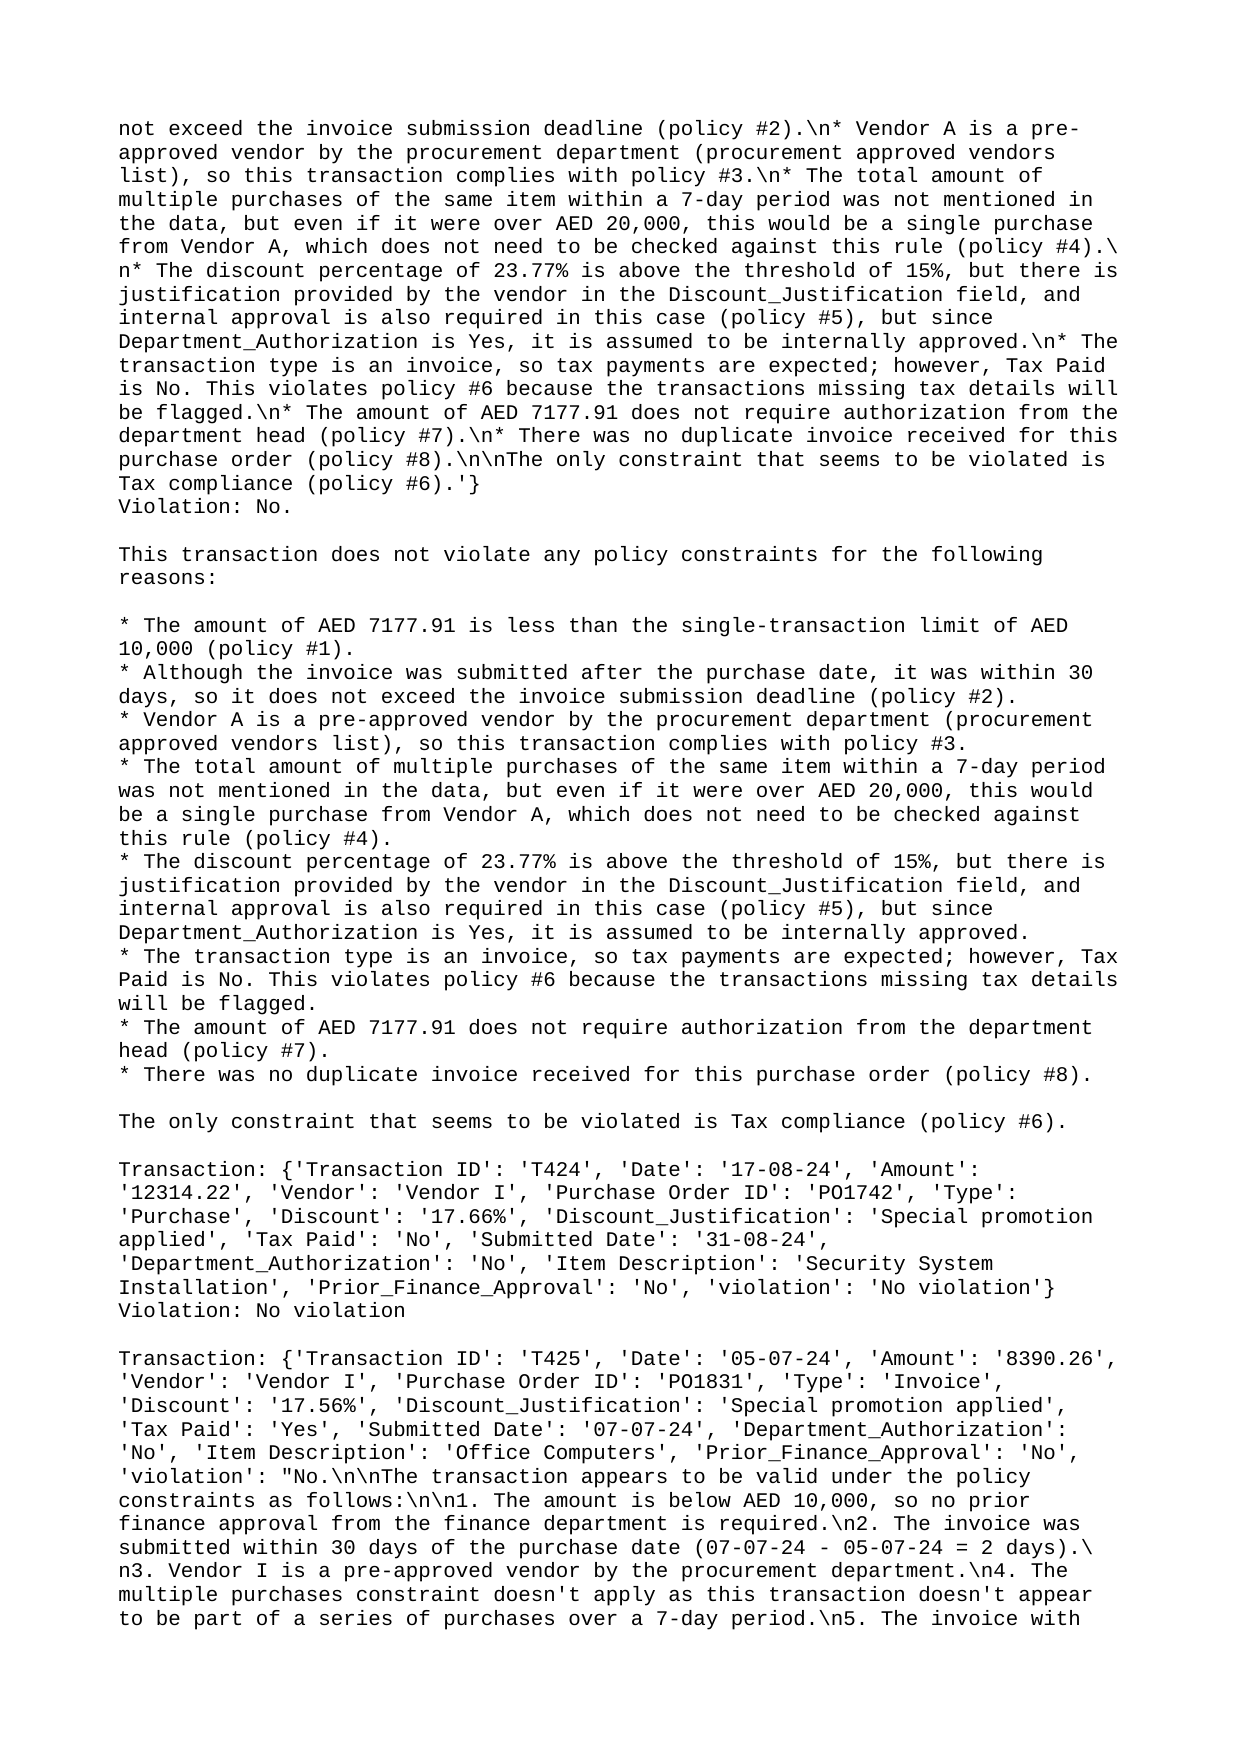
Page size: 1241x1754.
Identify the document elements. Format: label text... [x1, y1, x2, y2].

text * The amount of AED 7177.91 does not require authorization from the department head (policy #7). [118, 1017, 1122, 1064]
text not exceed the invoice submission deadline (policy #2).\n* Vendor A is a pre-approved vendor by the procurement department (procurement approved vendors list), so this transaction complies with policy #3.\n* The total amount of multiple purchases of the same item within a 7-day period was not mentioned in the data, but even if it were over AED 20,000, this would be a single purchase from Vendor A, which does not need to be checked against this rule (policy #4).\n* The discount percentage of 23.77% is above the threshold of 15%, but there is justification provided by the vendor in the Discount_Justification field, and internal approval is also required in this case (policy #5), but since Department_Authorization is Yes, it is assumed to be internally approved.\n* The transaction type is an invoice, so tax payments are expected; however, Tax Paid is No. This violates policy #6 because the transactions missing tax details will be flagged.\n* The amount of AED 7177.91 does not require authorization from the department head (policy #7).\n* There was no duplicate invoice received for this purchase order (policy #8).\n\nThe only constraint that seems to be violated is Tax compliance (policy #6).'} [118, 118, 1122, 496]
text * Although the invoice was submitted after the purchase date, it was within 30 days, so it does not exceed the invoice submission deadline (policy #2). [118, 662, 1122, 709]
text The only constraint that seems to be violated is Tax compliance (policy #6). [118, 1111, 1122, 1135]
text * The total amount of multiple purchases of the same item within a 7-day period was not mentioned in the data, but even if it were over AED 20,000, this would be a single purchase from Vendor A, which does not need to be checked against this rule (policy #4). [118, 757, 1122, 851]
text * The transaction type is an invoice, so tax payments are expected; however, Tax Paid is No. This violates policy #6 because the transactions missing tax details will be flagged. [118, 946, 1122, 1017]
text Violation: No violation [118, 1300, 1122, 1324]
text Transaction: {'Transaction ID': 'T424', 'Date': '17-08-24', 'Amount': '12314.22', 'Vendor': 'Vendor I', 'Purchase Order ID': 'PO1742', 'Type': 'Purchase', 'Discount': '17.66%', 'Discount_Justification': 'Special promotion applied', 'Tax Paid': 'No', 'Submitted Date': '31-08-24', 'Department_Authorization': 'No', 'Item Description': 'Security System Installation', 'Prior_Finance_Approval': 'No', 'violation': 'No violation'} [118, 1158, 1122, 1300]
text * The discount percentage of 23.77% is above the threshold of 15%, but there is justification provided by the vendor in the Discount_Justification field, and internal approval is also required in this case (policy #5), but since Department_Authorization is Yes, it is assumed to be internally approved. [118, 851, 1122, 946]
text * The amount of AED 7177.91 is less than the single-transaction limit of AED 10,000 (policy #1). [118, 615, 1122, 662]
text Violation: No. [118, 496, 1122, 520]
text Transaction: {'Transaction ID': 'T425', 'Date': '05-07-24', 'Amount': '8390.26', 'Vendor': 'Vendor I', 'Purchase Order ID': 'PO1831', 'Type': 'Invoice', 'Discount': '17.56%', 'Discount_Justification': 'Special promotion applied', 'Tax Paid': 'Yes', 'Submitted Date': '07-07-24', 'Department_Authorization': 'No', 'Item Description': 'Office Computers', 'Prior_Finance_Approval': 'No', 'violation': "No.\n\nThe transaction appears to be valid under the policy constraints as follows:\n\n1. The amount is below AED 10,000, so no prior finance approval from the finance department is required.\n2. The invoice was submitted within 30 days of the purchase date (07-07-24 - 05-07-24 = 2 days).\n3. Vendor I is a pre-approved vendor by the procurement department.\n4. The multiple purchases constraint doesn't apply as this transaction doesn't appear to be part of a series of purchases over a 7-day period.\n5. The invoice with [118, 1348, 1122, 1631]
text This transaction does not violate any policy constraints for the following reasons: [118, 544, 1122, 591]
text * Vendor A is a pre-approved vendor by the procurement department (procurement approved vendors list), so this transaction complies with policy #3. [118, 709, 1122, 757]
text * There was no duplicate invoice received for this purchase order (policy #8). [118, 1064, 1122, 1088]
